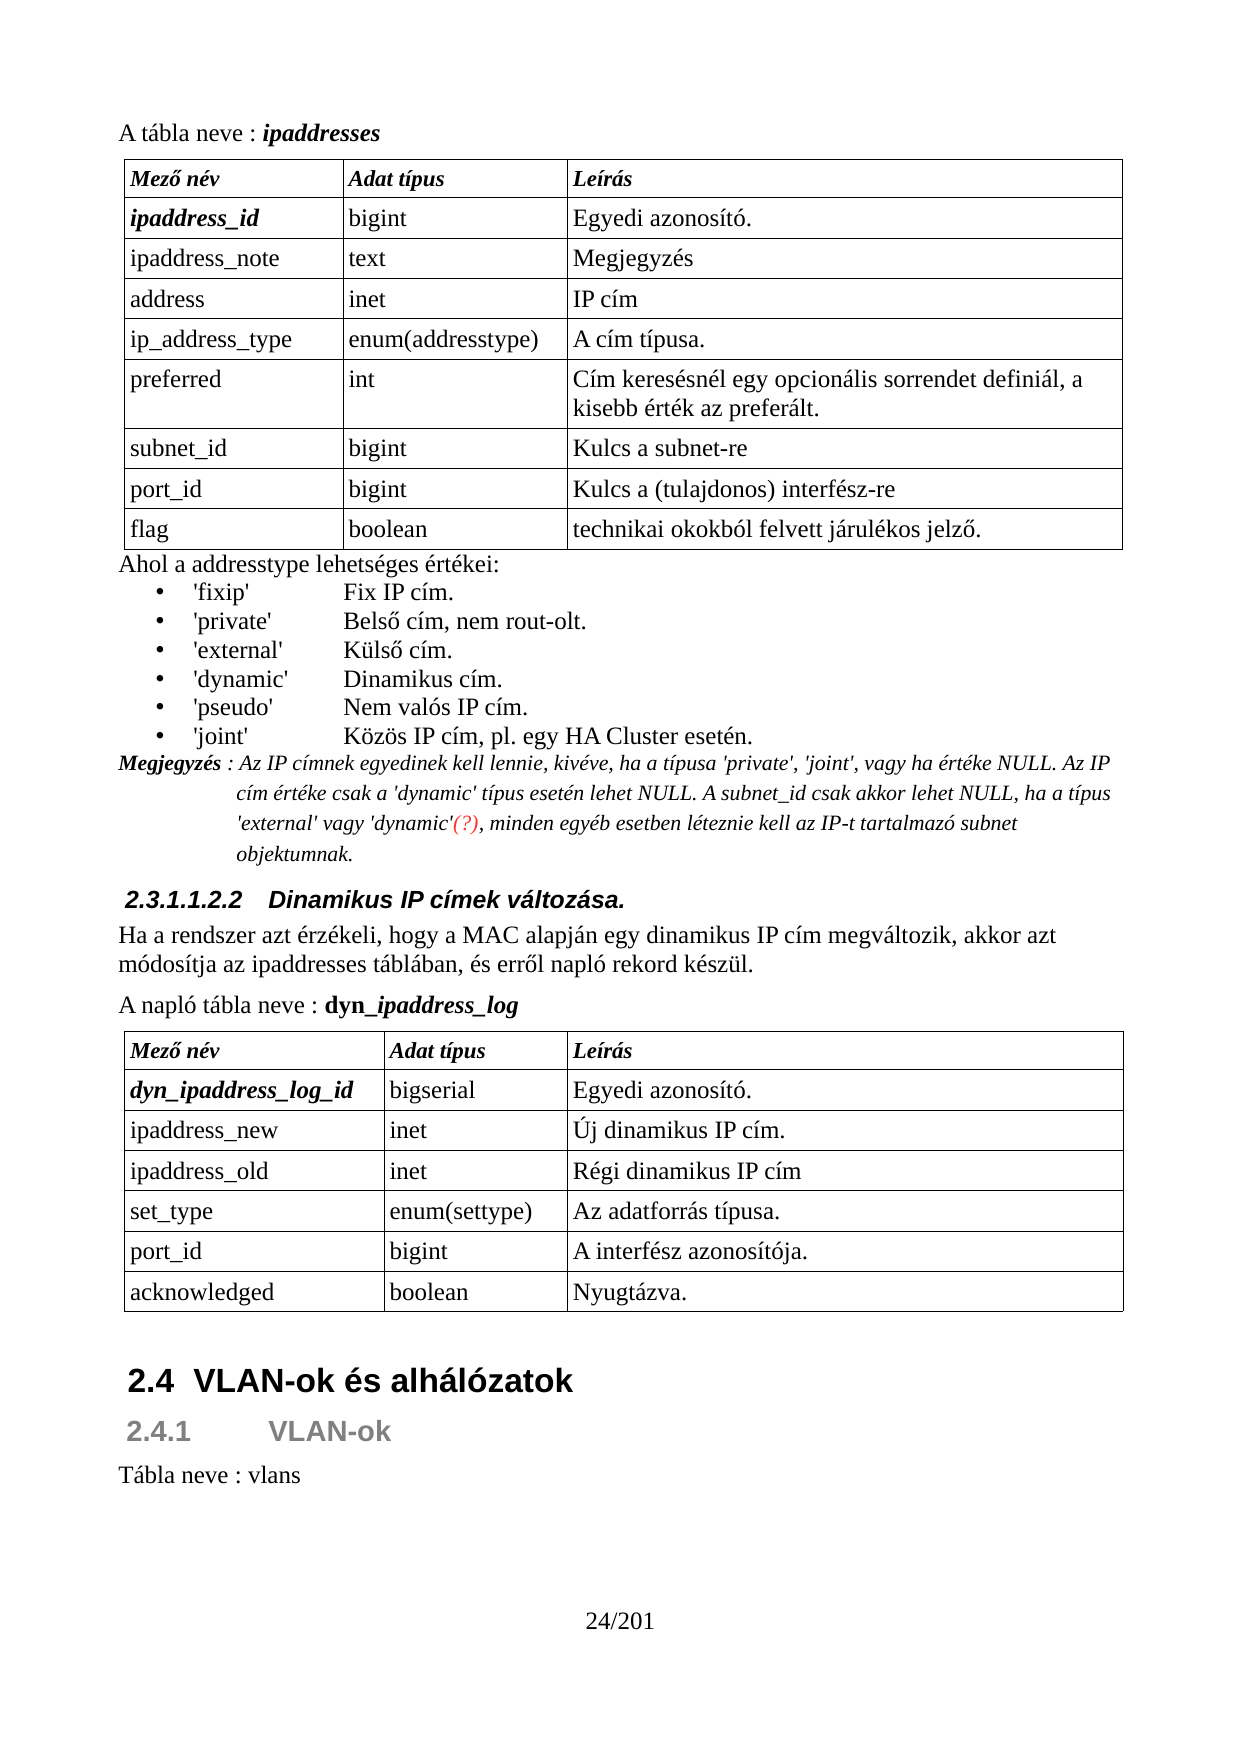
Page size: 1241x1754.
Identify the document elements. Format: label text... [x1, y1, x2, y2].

table_cell Kulcs a subnet-re [568, 429, 1122, 468]
table_cell Az adatforrás típusa. [568, 1191, 1123, 1231]
table_cell int [344, 360, 567, 428]
table_cell set_type [125, 1191, 384, 1231]
table_cell ip_address_type [125, 319, 343, 358]
subtitle VLAN-ok és alhálózatok [118, 1361, 1122, 1399]
table_cell bigint [344, 469, 567, 508]
table_cell text [344, 239, 567, 278]
table_cell flag [125, 509, 343, 548]
table_header Adat típus [344, 160, 567, 197]
table_cell ipaddress_note [125, 239, 343, 278]
subtitle Dinamikus IP címek változása. [118, 885, 1122, 914]
table_cell IP cím [568, 279, 1122, 318]
text Tábla neve : vlans [118, 1460, 1122, 1489]
subtitle VLAN-ok [118, 1414, 1122, 1448]
table_header Mező név [125, 1032, 384, 1069]
table_cell enum(addresstype) [344, 319, 567, 358]
list 'pseudo' Nem valós IP cím. [156, 692, 1122, 721]
table_cell ipaddress_new [125, 1111, 384, 1150]
table_cell enum(settype) [385, 1191, 567, 1231]
table_header Leírás [568, 1032, 1123, 1069]
list 'joint' Közös IP cím, pl. egy HA Cluster esetén. [156, 721, 1122, 750]
text Ahol a addresstype lehetséges értékei: [118, 549, 1122, 577]
table_cell port_id [125, 1232, 384, 1271]
table_cell preferred [125, 360, 343, 428]
table_cell Nyugtázva. [568, 1272, 1123, 1311]
table_cell bigint [385, 1232, 567, 1271]
table_cell A interfész azonosítója. [568, 1232, 1123, 1271]
text A napló tábla neve : dyn_ipaddress_log [118, 990, 1122, 1019]
table_cell Új dinamikus IP cím. [568, 1111, 1123, 1150]
table_cell subnet_id [125, 429, 343, 468]
list 'fixip' Fix IP cím. [156, 577, 1122, 606]
table_cell inet [385, 1151, 567, 1190]
table_cell bigserial [385, 1070, 567, 1109]
list 'external' Külső cím. [156, 635, 1122, 664]
text Ha a rendszer azt érzékeli, hogy a MAC alapján egy dinamikus IP cím megváltozik, akkor azt módosítja az ipaddresses táblában, és erről napló rekord készül. [118, 920, 1122, 978]
table_cell boolean [344, 509, 567, 548]
table_header Leírás [568, 160, 1122, 197]
table_cell address [125, 279, 343, 318]
table_cell Egyedi azonosító. [568, 198, 1122, 238]
table_cell ipaddress_old [125, 1151, 384, 1190]
table_header Adat típus [385, 1032, 567, 1069]
table_cell ipaddress_id [125, 198, 343, 238]
table_cell bigint [344, 429, 567, 468]
text A tábla neve : ipaddresses [118, 118, 1122, 147]
table_cell boolean [385, 1272, 567, 1311]
table_cell Régi dinamikus IP cím [568, 1151, 1123, 1190]
table_cell Kulcs a (tulajdonos) interfész-re [568, 469, 1122, 508]
table_cell inet [385, 1111, 567, 1150]
list 'private' Belső cím, nem rout-olt. [156, 606, 1122, 635]
table_header Mező név [125, 160, 343, 197]
table_cell inet [344, 279, 567, 318]
text Megjegyzés : Az IP címnek egyedinek kell lennie, kivéve, ha a típusa 'private', 'joint', vagy ha értéke NULL. Az IP cím értéke csak a 'dynamic' típus esetén lehet NULL. A subnet_id csak akkor lehet NULL, ha a típus 'external' vagy 'dynamic'(?), minden egyéb esetben léteznie kell az IP-t tartalmazó subnet objektumnak. [118, 750, 1122, 866]
table_cell acknowledged [125, 1272, 384, 1311]
table_cell A cím típusa. [568, 319, 1122, 358]
table_cell bigint [344, 198, 567, 238]
table_cell technikai okokból felvett járulékos jelző. [568, 509, 1122, 548]
table_cell Megjegyzés [568, 239, 1122, 278]
table_cell port_id [125, 469, 343, 508]
table_cell dyn_ipaddress_log_id [125, 1070, 384, 1109]
list 'dynamic' Dinamikus cím. [156, 664, 1122, 692]
table_cell Egyedi azonosító. [568, 1070, 1123, 1109]
table_cell Cím keresésnél egy opcionális sorrendet definiál, a kisebb érték az preferált. [568, 360, 1122, 428]
